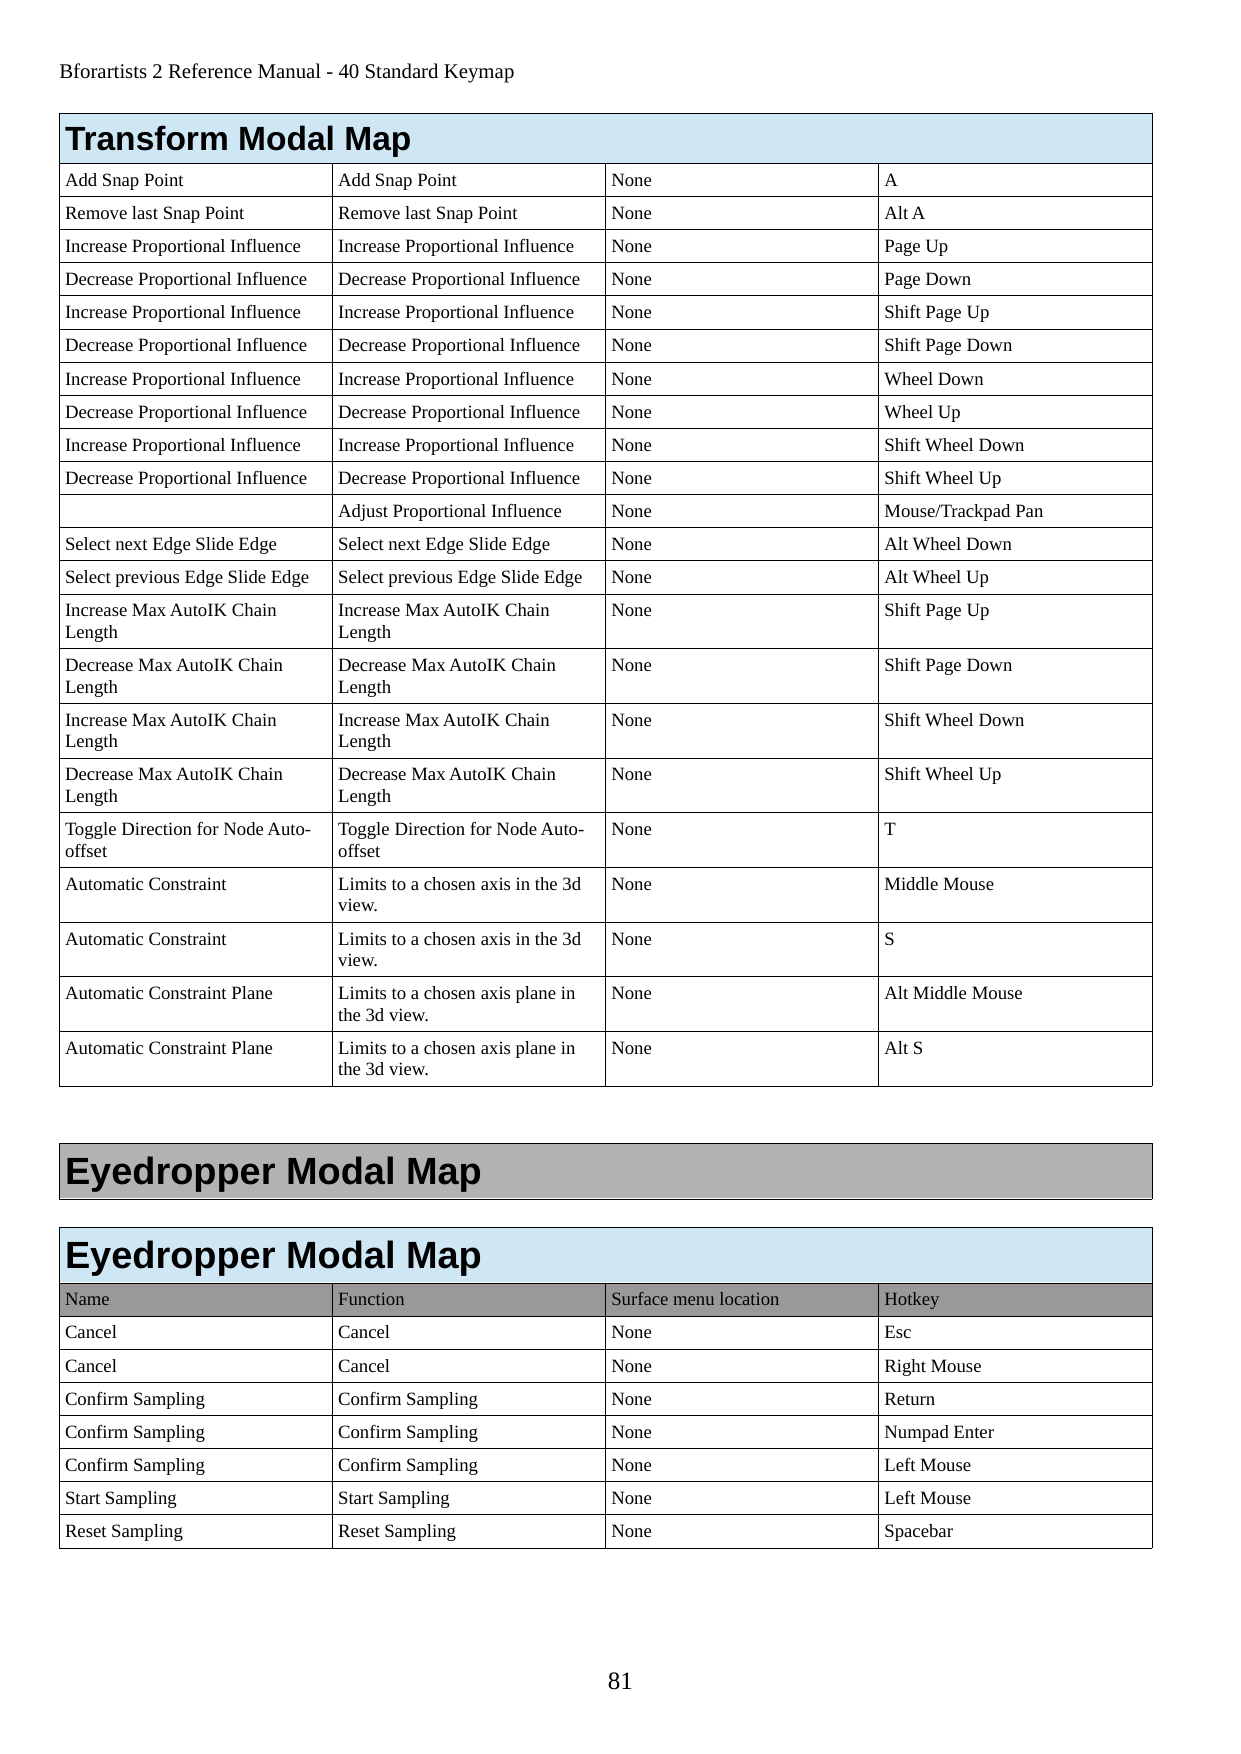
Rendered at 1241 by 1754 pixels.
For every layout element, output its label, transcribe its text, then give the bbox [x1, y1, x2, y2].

table_cell None [606, 1032, 878, 1086]
table_cell Decrease Max AutoIK Chain Length [60, 649, 332, 703]
table_cell Adjust Proportional Influence [333, 495, 605, 527]
table_cell None [606, 923, 878, 976]
table_cell Start Sampling [333, 1482, 605, 1514]
table_cell None [606, 759, 878, 812]
table_cell Right Mouse [879, 1350, 1152, 1382]
table_cell None [606, 868, 878, 922]
table_cell Cancel [60, 1350, 332, 1382]
table_cell Decrease Proportional Influence [333, 330, 605, 362]
table_cell Increase Proportional Influence [333, 363, 605, 395]
table_cell Mouse/Trackpad Pan [879, 495, 1152, 527]
table_cell None [606, 1317, 878, 1349]
table_cell S [879, 923, 1152, 976]
table_cell None [606, 1449, 878, 1481]
table_cell None [606, 704, 878, 757]
table_cell Toggle Direction for Node Auto-offset [333, 813, 605, 867]
table_cell Increase Proportional Influence [333, 296, 605, 328]
table_cell Add Snap Point [333, 164, 605, 196]
table_header Transform Modal Map [60, 114, 1152, 163]
table_cell [60, 495, 332, 527]
table_cell None [606, 263, 878, 295]
table_cell Confirm Sampling [60, 1383, 332, 1415]
table_cell Confirm Sampling [333, 1416, 605, 1448]
table_cell Function [333, 1284, 605, 1316]
table_cell Remove last Snap Point [60, 197, 332, 229]
table_cell Confirm Sampling [60, 1449, 332, 1481]
table_header Eyedropper Modal Map [60, 1144, 1152, 1198]
table_cell Decrease Max AutoIK Chain Length [60, 759, 332, 812]
table_cell Increase Proportional Influence [60, 296, 332, 328]
table_header Eyedropper Modal Map [60, 1228, 1152, 1282]
table_cell Increase Max AutoIK Chain Length [333, 595, 605, 648]
table_cell Decrease Proportional Influence [60, 263, 332, 295]
table_cell Reset Sampling [333, 1515, 605, 1547]
table_cell T [879, 813, 1152, 867]
table_cell Surface menu location [606, 1284, 878, 1316]
table_cell Decrease Proportional Influence [333, 462, 605, 494]
table_cell Decrease Max AutoIK Chain Length [333, 649, 605, 703]
table_cell Middle Mouse [879, 868, 1152, 922]
table_cell Increase Proportional Influence [60, 429, 332, 461]
table_cell None [606, 330, 878, 362]
table_cell Automatic Constraint Plane [60, 977, 332, 1031]
table_cell Name [60, 1284, 332, 1316]
table_cell None [606, 296, 878, 328]
table_cell None [606, 528, 878, 560]
table_cell Increase Max AutoIK Chain Length [60, 704, 332, 757]
table_cell Increase Proportional Influence [333, 429, 605, 461]
table_cell Alt Wheel Down [879, 528, 1152, 560]
table_cell None [606, 1515, 878, 1547]
table_cell Start Sampling [60, 1482, 332, 1514]
table_cell None [606, 495, 878, 527]
table_cell Automatic Constraint Plane [60, 1032, 332, 1086]
table_cell Shift Wheel Up [879, 462, 1152, 494]
table_cell None [606, 462, 878, 494]
table_cell None [606, 595, 878, 648]
table_cell Hotkey [879, 1284, 1152, 1316]
table_cell Remove last Snap Point [333, 197, 605, 229]
table_cell Alt Wheel Up [879, 561, 1152, 593]
table_cell Left Mouse [879, 1482, 1152, 1514]
table_cell Reset Sampling [60, 1515, 332, 1547]
table_cell Add Snap Point [60, 164, 332, 196]
table_cell Numpad Enter [879, 1416, 1152, 1448]
table_cell Increase Proportional Influence [60, 230, 332, 262]
table_cell Left Mouse [879, 1449, 1152, 1481]
table_cell Select previous Edge Slide Edge [333, 561, 605, 593]
table_cell Automatic Constraint [60, 923, 332, 976]
table_cell Decrease Proportional Influence [60, 330, 332, 362]
table_cell Spacebar [879, 1515, 1152, 1547]
table_cell Decrease Proportional Influence [333, 396, 605, 428]
table_cell Cancel [333, 1350, 605, 1382]
table_cell None [606, 1383, 878, 1415]
table_cell Shift Page Up [879, 595, 1152, 648]
table_cell Alt A [879, 197, 1152, 229]
table_cell Decrease Max AutoIK Chain Length [333, 759, 605, 812]
table_cell None [606, 429, 878, 461]
table_cell None [606, 977, 878, 1031]
table_cell Alt Middle Mouse [879, 977, 1152, 1031]
table_cell Cancel [333, 1317, 605, 1349]
table_cell Increase Max AutoIK Chain Length [333, 704, 605, 757]
table_cell Shift Page Down [879, 330, 1152, 362]
table_cell Shift Wheel Down [879, 704, 1152, 757]
table_cell Return [879, 1383, 1152, 1415]
table_cell None [606, 164, 878, 196]
table_cell Page Up [879, 230, 1152, 262]
table_cell Esc [879, 1317, 1152, 1349]
table_cell A [879, 164, 1152, 196]
table_cell Confirm Sampling [60, 1416, 332, 1448]
table_cell Select next Edge Slide Edge [333, 528, 605, 560]
table_cell Confirm Sampling [333, 1383, 605, 1415]
table_cell Shift Wheel Up [879, 759, 1152, 812]
table_cell None [606, 363, 878, 395]
table_cell Cancel [60, 1317, 332, 1349]
table_cell None [606, 561, 878, 593]
table_cell Shift Page Down [879, 649, 1152, 703]
table_cell None [606, 1350, 878, 1382]
table_cell Automatic Constraint [60, 868, 332, 922]
table_cell Select previous Edge Slide Edge [60, 561, 332, 593]
table_cell Limits to a chosen axis plane in the 3d view. [333, 977, 605, 1031]
table_cell None [606, 649, 878, 703]
table_cell Shift Page Up [879, 296, 1152, 328]
table_cell Decrease Proportional Influence [60, 396, 332, 428]
table_cell Confirm Sampling [333, 1449, 605, 1481]
table_cell None [606, 396, 878, 428]
table_cell Select next Edge Slide Edge [60, 528, 332, 560]
table_cell None [606, 197, 878, 229]
table_cell Toggle Direction for Node Auto-offset [60, 813, 332, 867]
table_cell Increase Proportional Influence [60, 363, 332, 395]
table_cell Alt S [879, 1032, 1152, 1086]
table_cell Increase Max AutoIK Chain Length [60, 595, 332, 648]
table_cell Shift Wheel Down [879, 429, 1152, 461]
table_cell None [606, 1416, 878, 1448]
table_cell None [606, 230, 878, 262]
table_cell Wheel Up [879, 396, 1152, 428]
table_cell Wheel Down [879, 363, 1152, 395]
table_cell Decrease Proportional Influence [60, 462, 332, 494]
table_cell Limits to a chosen axis in the 3d view. [333, 868, 605, 922]
table_cell Limits to a chosen axis plane in the 3d view. [333, 1032, 605, 1086]
table_cell Limits to a chosen axis in the 3d view. [333, 923, 605, 976]
table_cell None [606, 813, 878, 867]
table_cell Page Down [879, 263, 1152, 295]
table_cell None [606, 1482, 878, 1514]
table_cell Decrease Proportional Influence [333, 263, 605, 295]
table_cell Increase Proportional Influence [333, 230, 605, 262]
